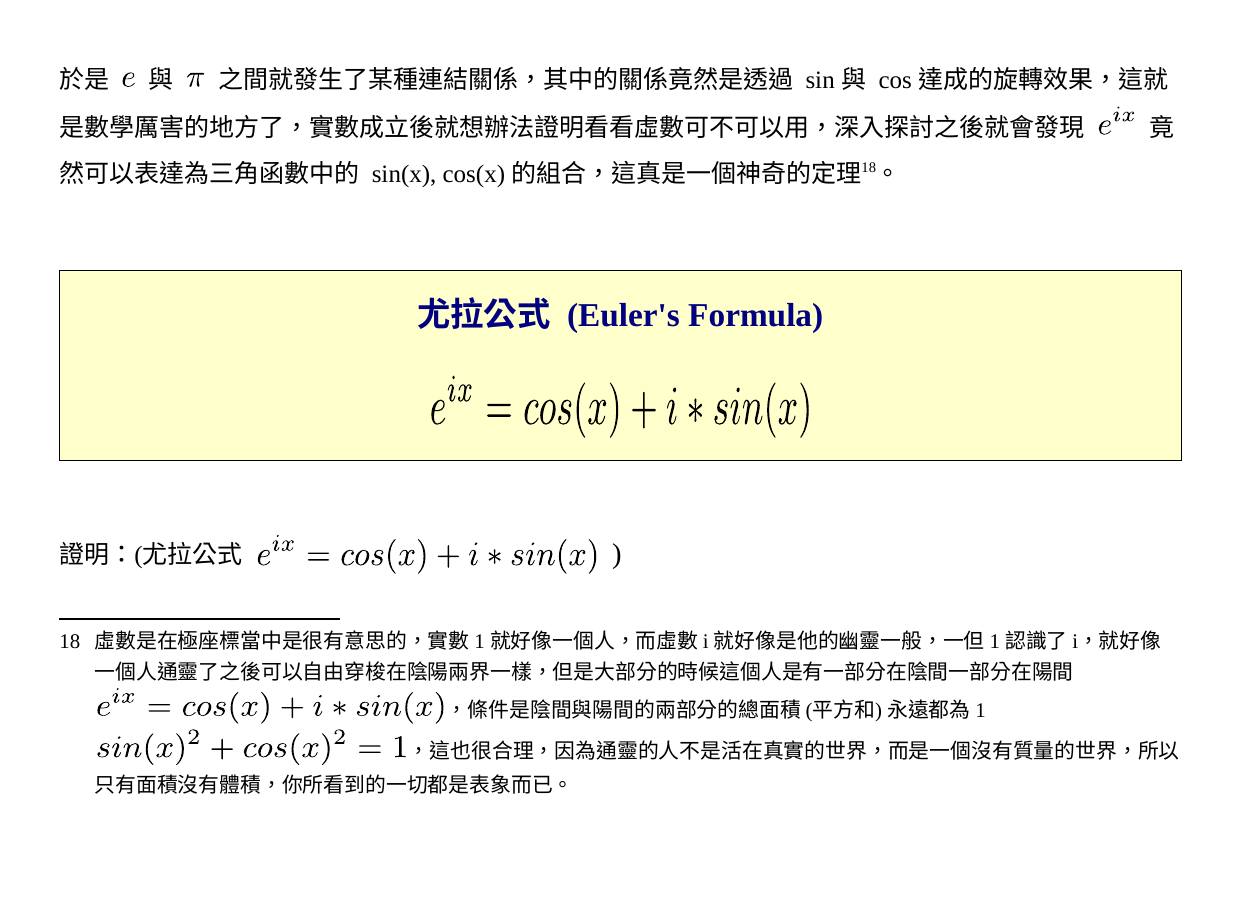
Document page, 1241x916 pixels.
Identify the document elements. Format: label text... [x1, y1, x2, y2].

text 證明：(尤拉公式 ) [59, 532, 1181, 577]
text 虛數是在極座標當中是很有意思的，實數 1 就好像一個人，而虛數 i 就好像是他的幽靈一般，一但 1 認識了 i，就好像一個人通靈了之後可以自由穿梭在陰陽兩界一樣，但是大部分的時候這個人是有一部分在陰間一部分在陽間，條件是陰間與陽間的兩部分的總面積 (平方和) 永遠都為 1 ，這也很合理，因為通靈的人不是活在真實的世界，而是一個沒有質量的世界，所以只有面積沒有體積，你所看到的一切都是表象而已。 [59, 625, 1181, 798]
text 於是 與 之間就發生了某種連結關係，其中的關係竟然是透過 sin 與 cos 達成的旋轉效果，這就是數學厲害的地方了，實數成立後就想辦法證明看看虛數可不可以用，深入探討之後就會發現 竟然可以表達為三角函數中的 sin(x), cos(x) 的組合，這真是一個神奇的定理。 [59, 59, 1181, 189]
table_header 尤拉公式 (Euler's Formula) [60, 271, 1181, 353]
table_cell [60, 353, 1181, 460]
